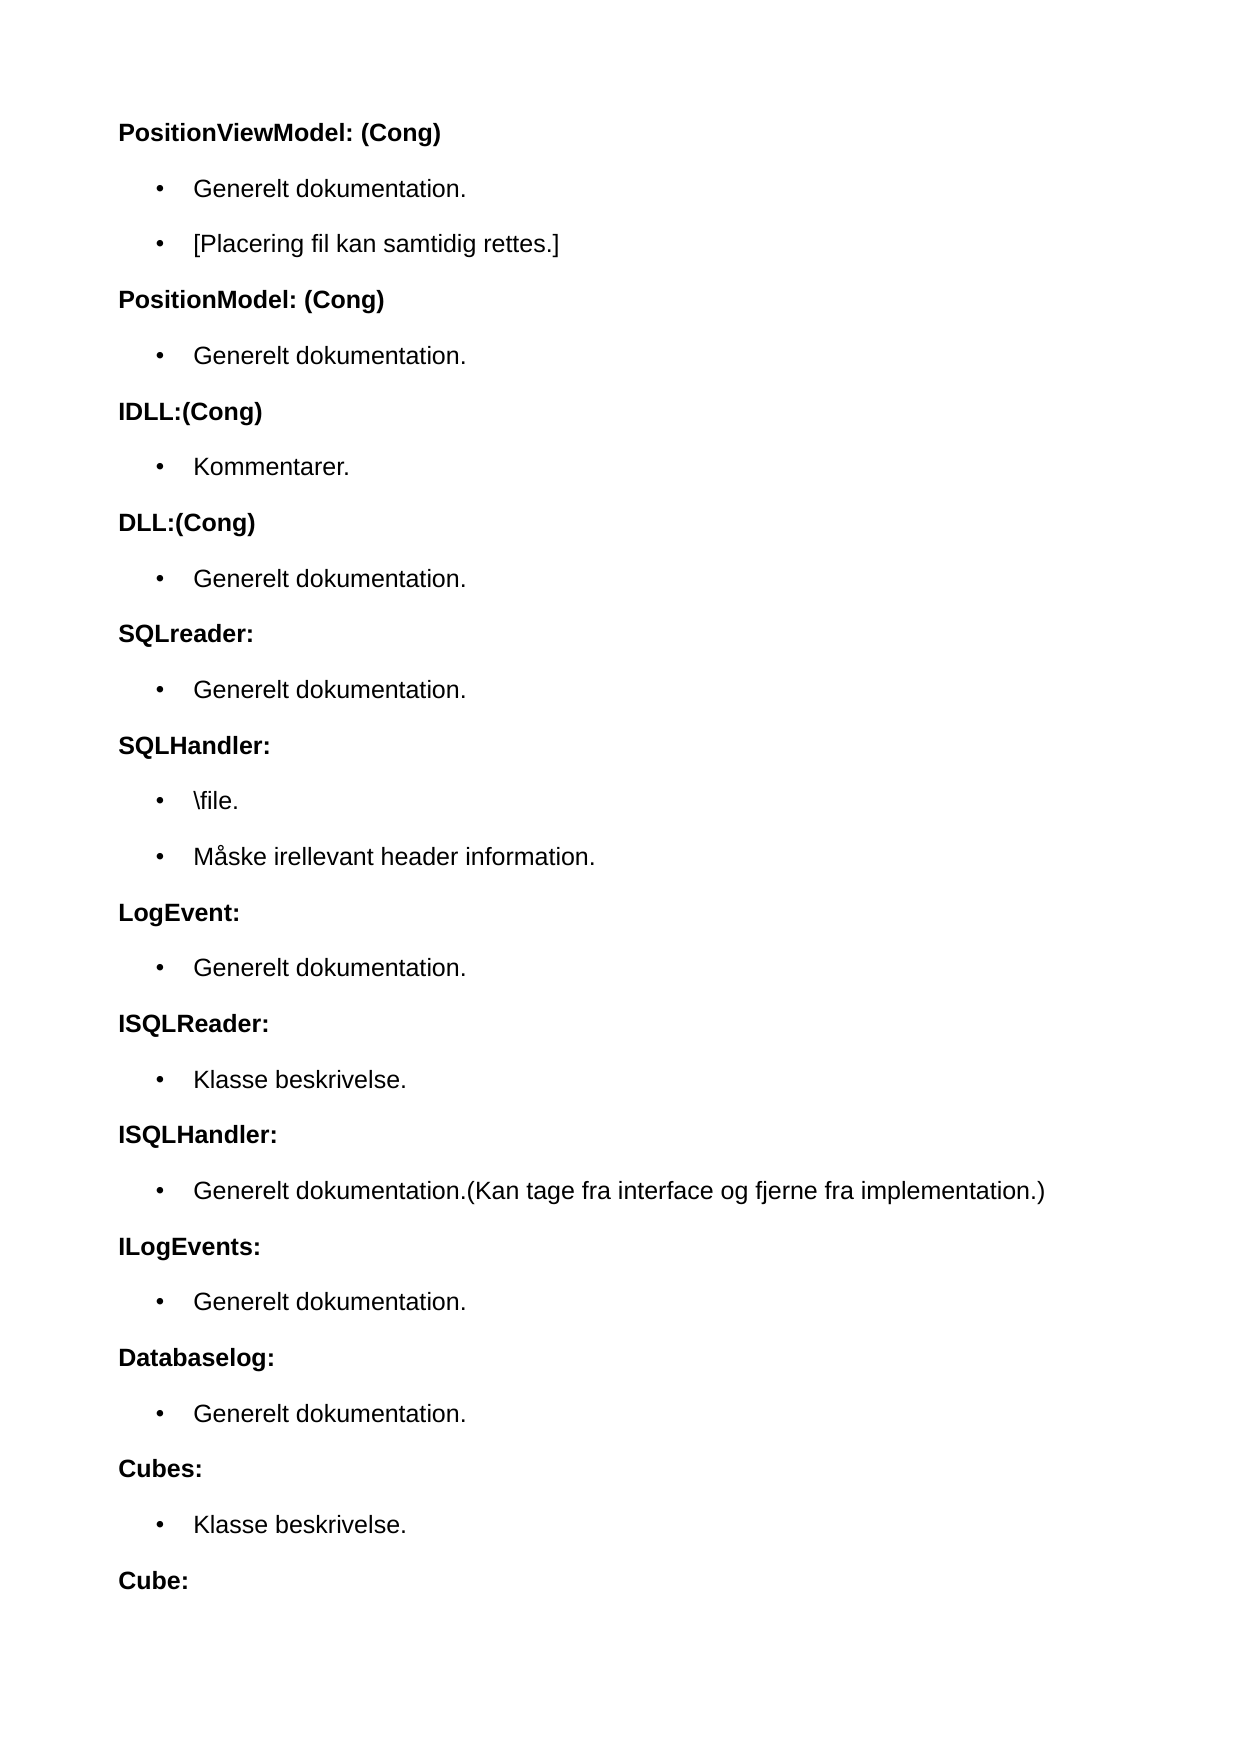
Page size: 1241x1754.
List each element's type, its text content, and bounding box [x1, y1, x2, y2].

text ISQLHandler: [118, 1120, 1122, 1149]
list Generelt dokumentation. [156, 675, 1122, 704]
text Cubes: [118, 1454, 1122, 1483]
text PositionModel: (Cong) [118, 285, 1122, 314]
text Cube: [118, 1566, 1122, 1594]
list Klasse beskrivelse. [156, 1065, 1122, 1093]
list \file. [156, 786, 1122, 815]
text PositionViewModel: (Cong) [118, 118, 1122, 147]
text ISQLReader: [118, 1009, 1122, 1038]
list Måske irellevant header information. [156, 842, 1122, 871]
text ILogEvents: [118, 1232, 1122, 1261]
list Generelt dokumentation. [156, 563, 1122, 592]
list Kommentarer. [156, 452, 1122, 481]
text DLL:(Cong) [118, 508, 1122, 537]
text SQLreader: [118, 619, 1122, 648]
list [Placering fil kan samtidig rettes.] [156, 229, 1122, 258]
text SQLHandler: [118, 731, 1122, 759]
list Generelt dokumentation. [156, 1287, 1122, 1316]
text LogEvent: [118, 898, 1122, 926]
text Databaselog: [118, 1343, 1122, 1372]
text IDLL:(Cong) [118, 397, 1122, 425]
list Generelt dokumentation. [156, 341, 1122, 370]
list Generelt dokumentation.(Kan tage fra interface og fjerne fra implementation.) [156, 1176, 1122, 1205]
list Generelt dokumentation. [156, 174, 1122, 203]
list Generelt dokumentation. [156, 1399, 1122, 1428]
list Generelt dokumentation. [156, 953, 1122, 982]
list Klasse beskrivelse. [156, 1510, 1122, 1539]
